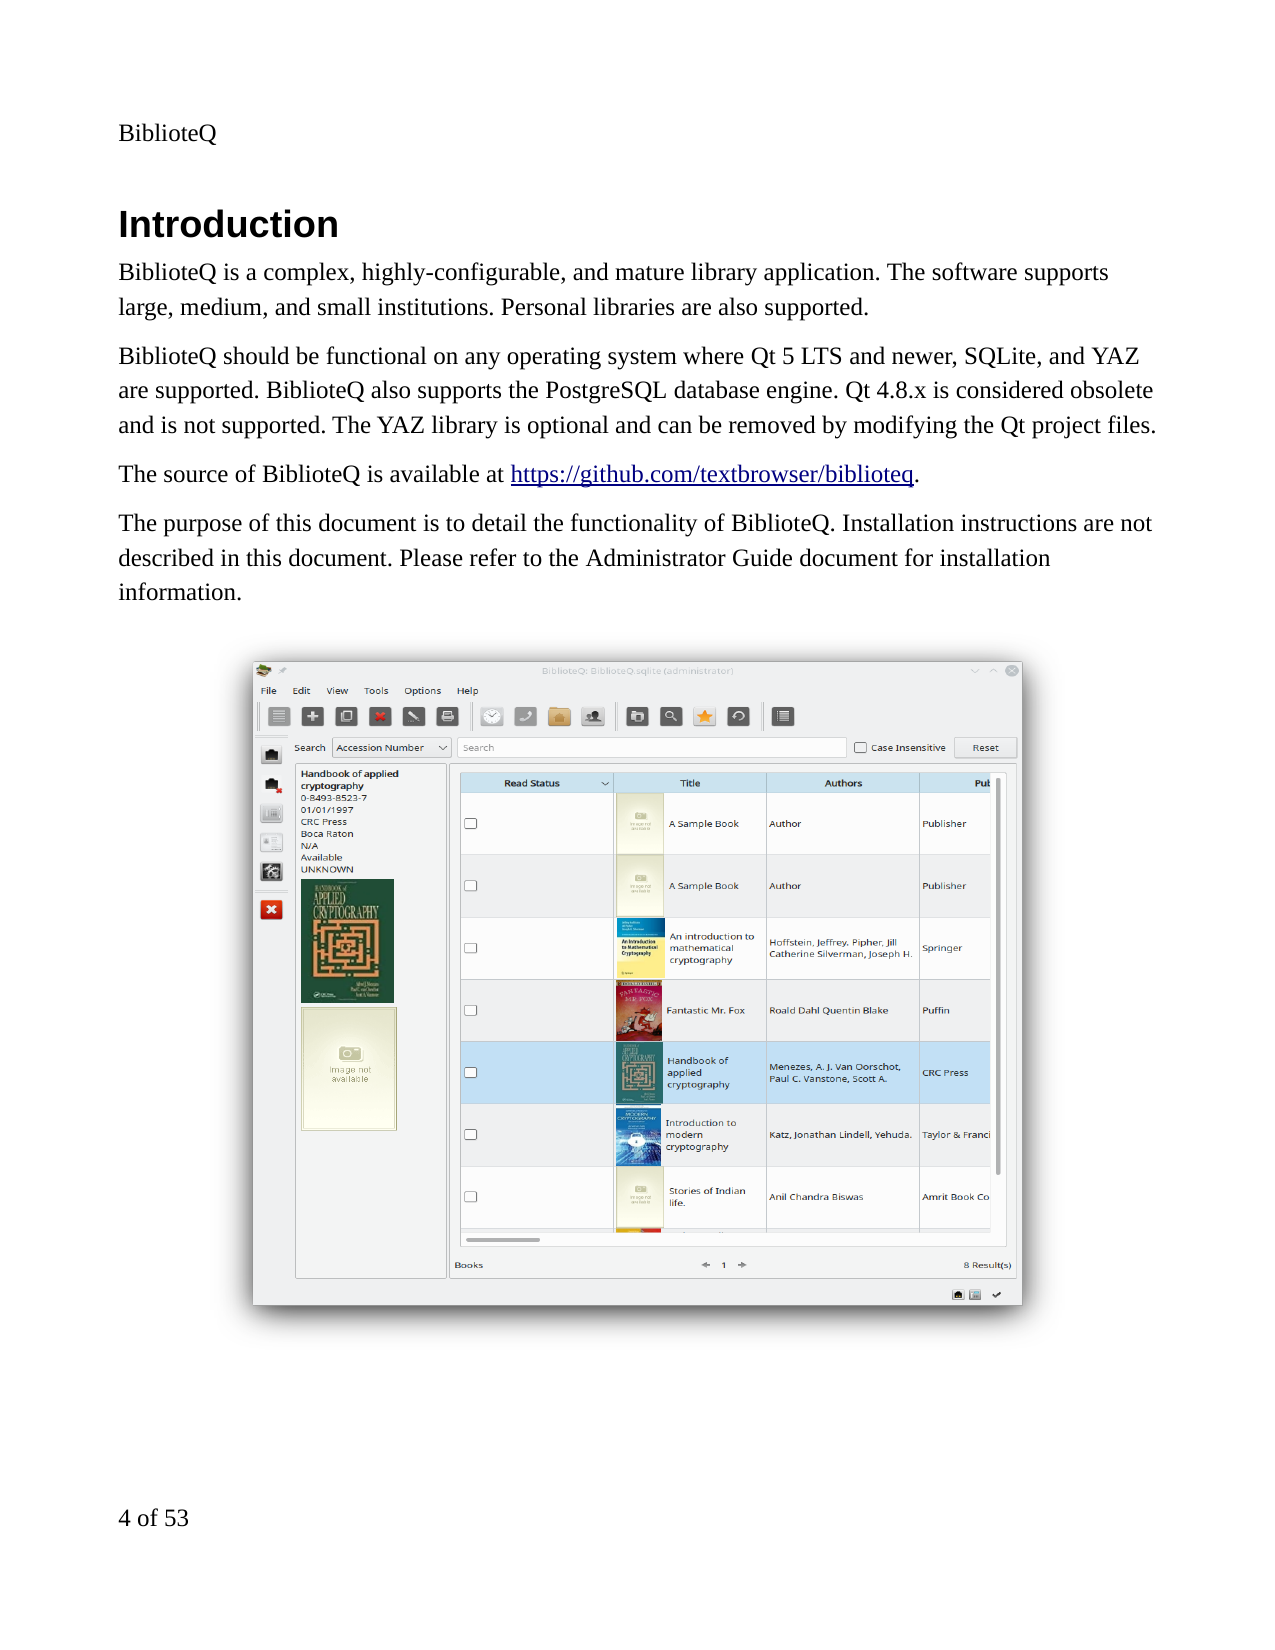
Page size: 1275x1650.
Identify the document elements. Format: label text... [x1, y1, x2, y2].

text The purpose of this document is to detail the functionality of BiblioteQ. Installation instructions are not described in this document. Please refer to the Administrator Guide document for installation information. [118, 508, 1157, 606]
text The source of BiblioteQ is available at https://github.com/textbrowser/biblioteq. [118, 459, 1157, 488]
text BiblioteQ is a complex, highly-configurable, and mature library application. The software supports large, medium, and small institutions. Personal libraries are also supported. [118, 257, 1157, 321]
text BiblioteQ should be functional on any operating system where Qt 5 LTS and newer, SQLite, and YAZ are supported. BiblioteQ also supports the PostgreSQL database engine. Qt 4.8.x is considered obsolete and is not supported. The YAZ library is optional and can be removed by modifying the Qt project files. [118, 341, 1157, 439]
subtitle Introduction [118, 201, 1157, 245]
picture [203, 626, 1072, 1356]
